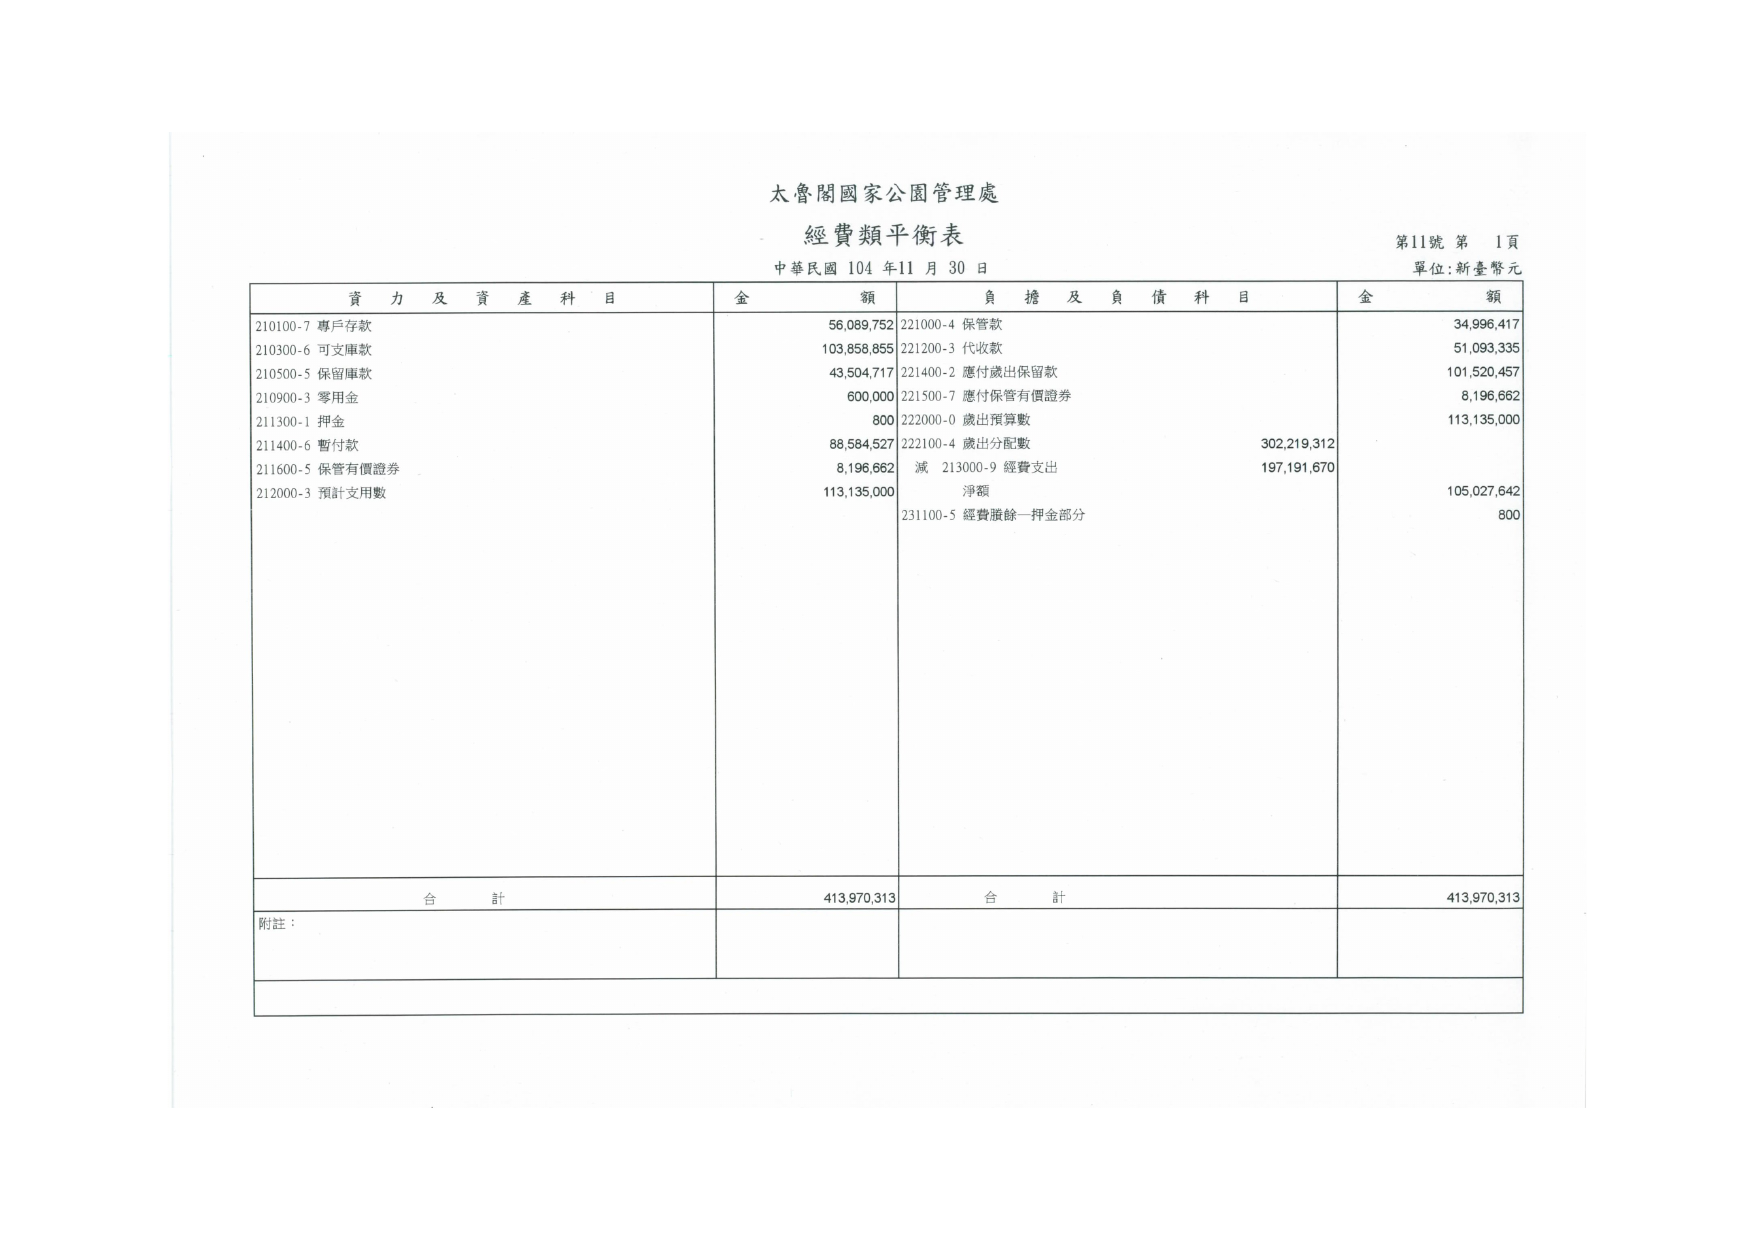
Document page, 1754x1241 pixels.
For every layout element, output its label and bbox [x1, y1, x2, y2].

picture [167, 132, 1587, 1108]
